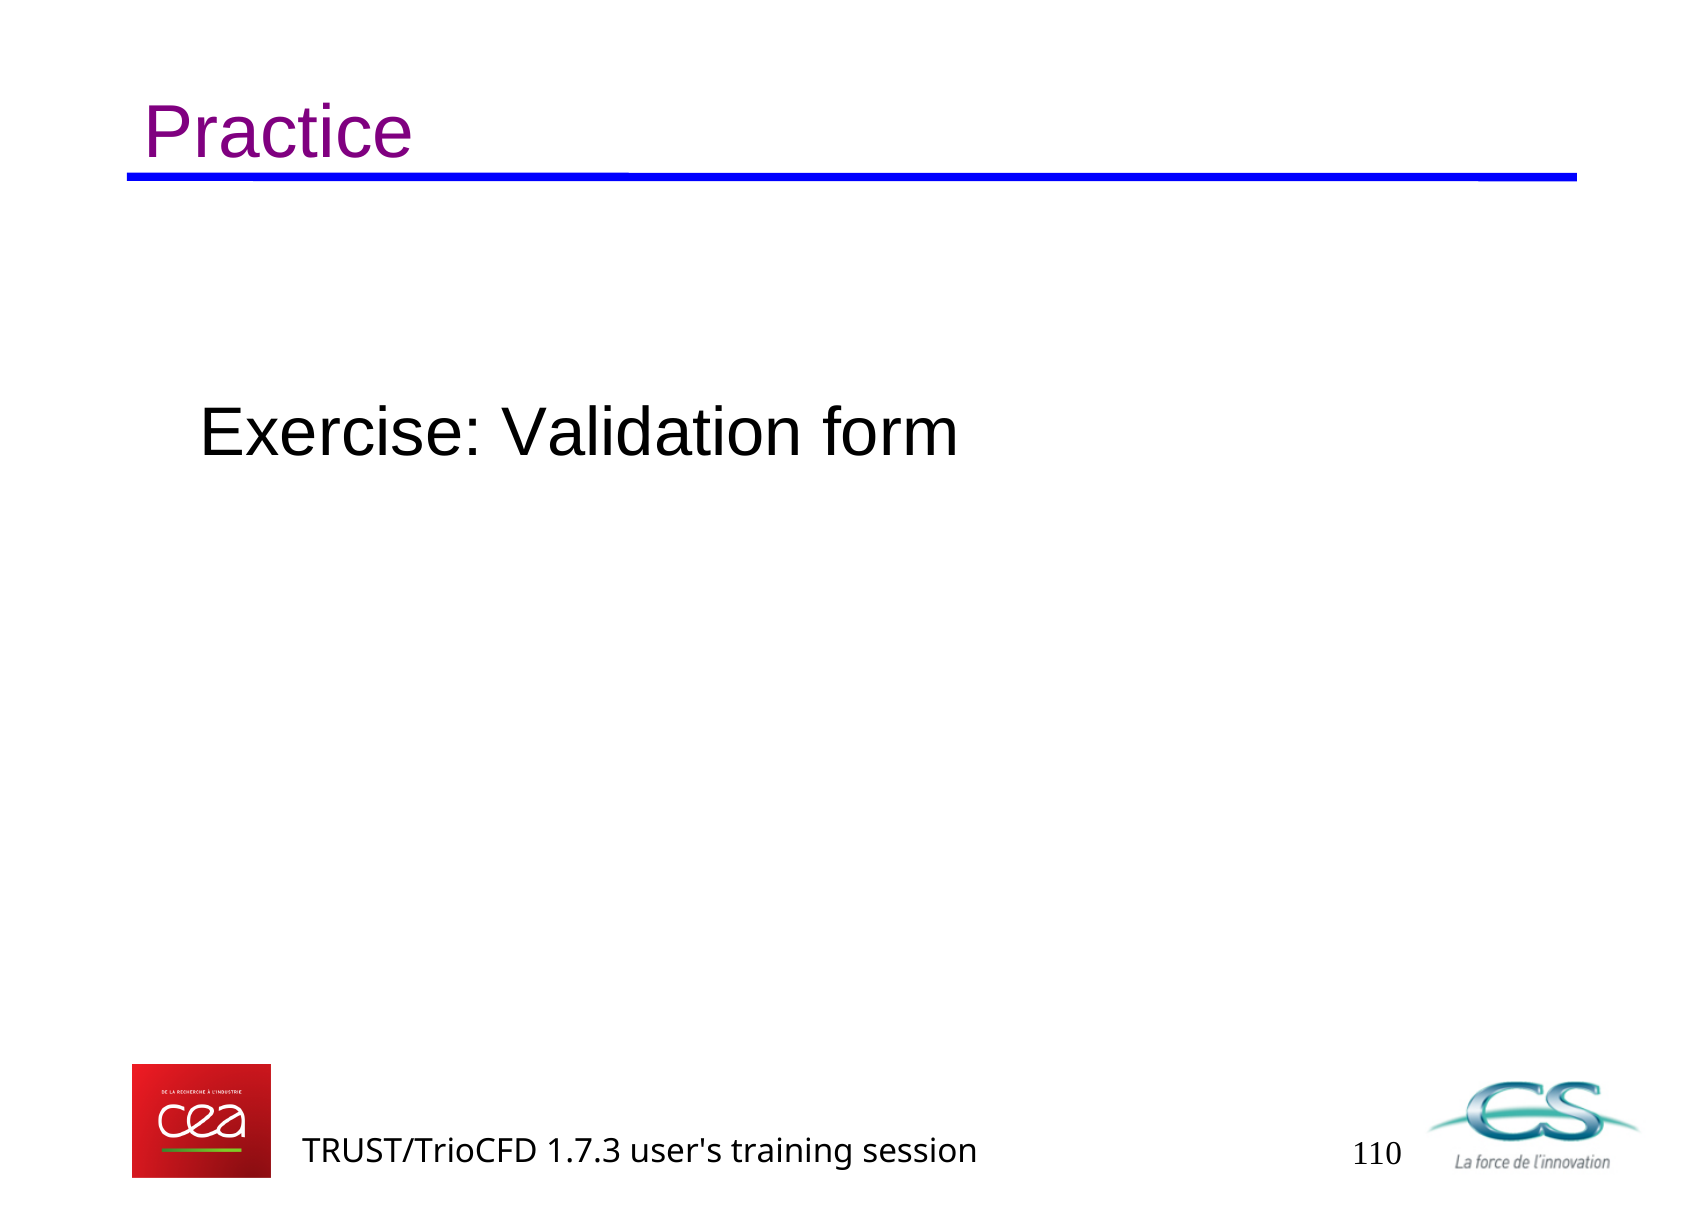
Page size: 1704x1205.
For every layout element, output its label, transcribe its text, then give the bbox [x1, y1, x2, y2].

picture [1423, 1072, 1648, 1179]
list Exercise: Validation form [127, 378, 1576, 965]
title Practice [127, 39, 1576, 215]
picture [132, 1064, 271, 1178]
